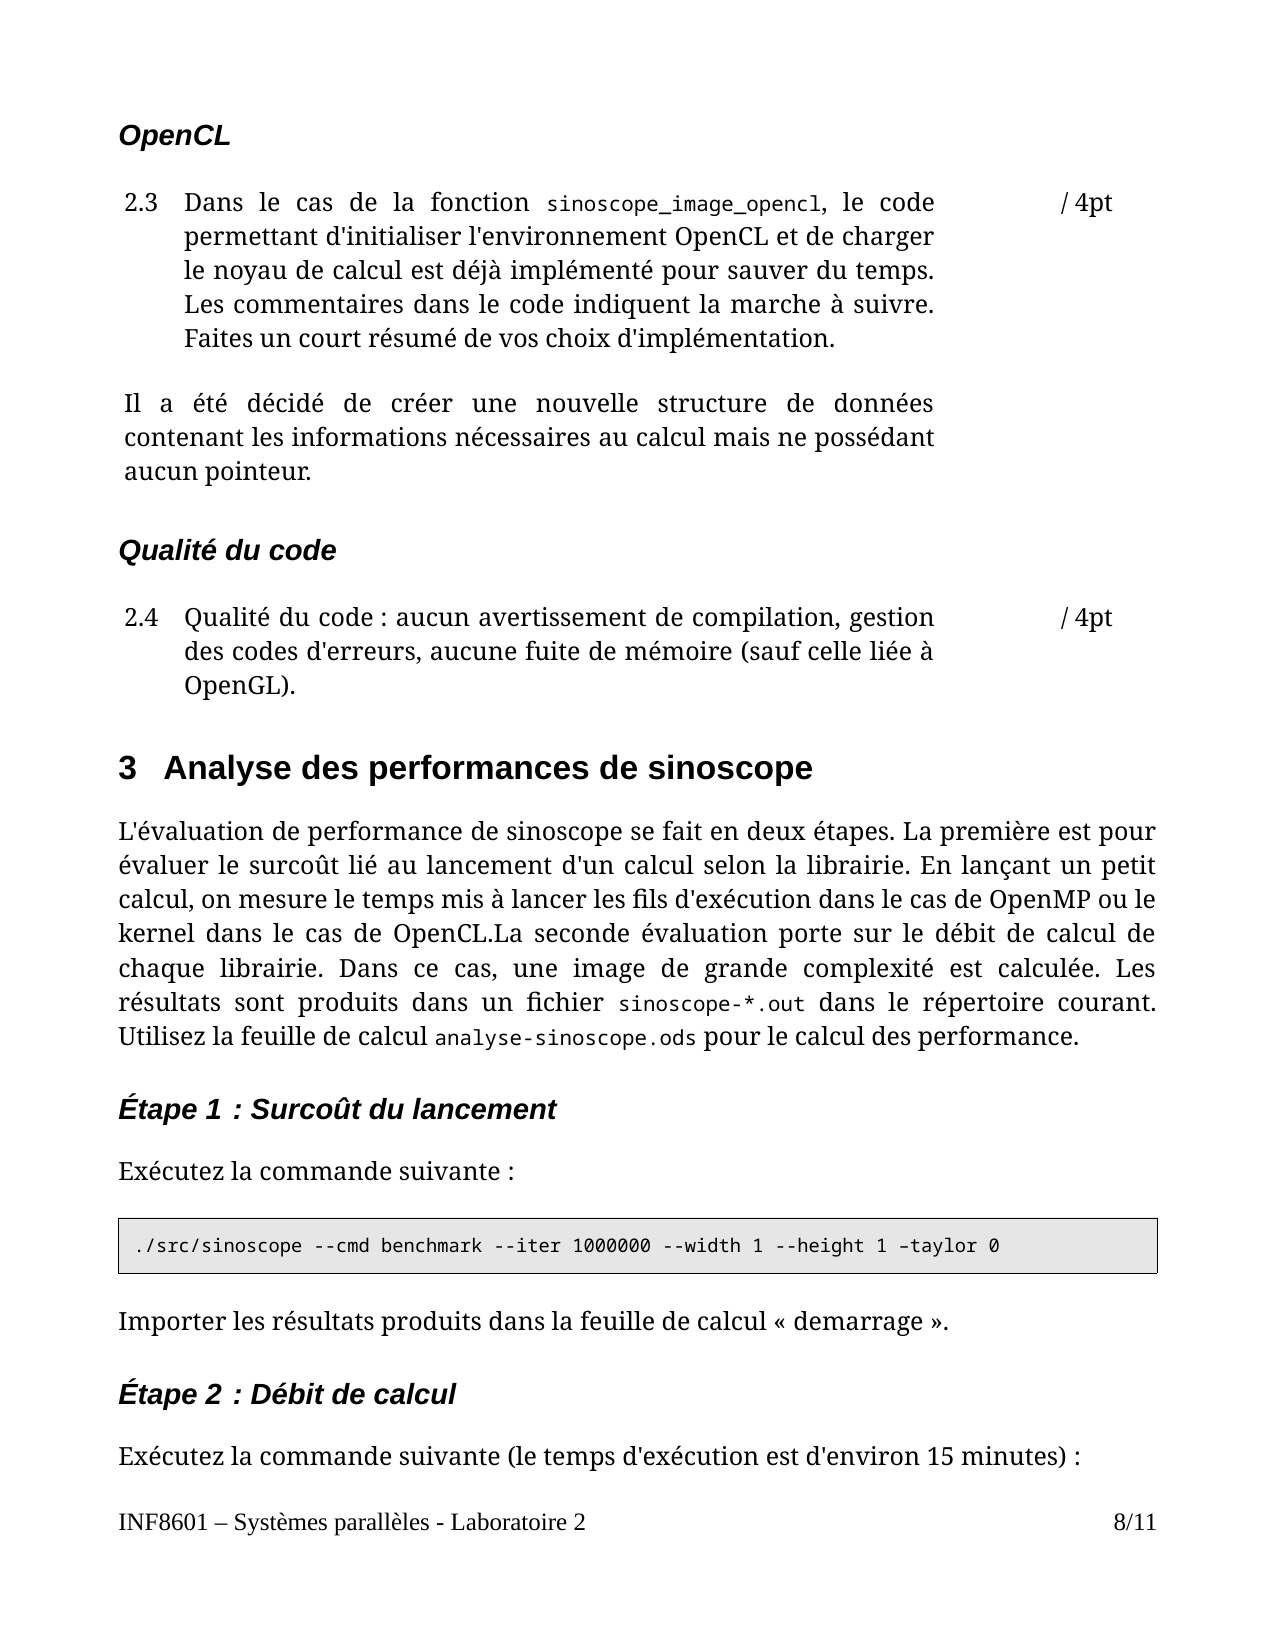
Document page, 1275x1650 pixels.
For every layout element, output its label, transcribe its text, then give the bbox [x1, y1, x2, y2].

text Exécutez la commande suivante : [118, 1153, 1157, 1187]
text L'évaluation de performance de sinoscope se fait en deux étapes. La première est pour évaluer le surcoût lié au lancement d'un calcul selon la librairie. En lançant un petit calcul, on mesure le temps mis à lancer les fils d'exécution dans le cas de OpenMP ou le kernel dans le cas de OpenCL.La seconde évaluation porte sur le débit de calcul de chaque librairie. Dans ce cas, une image de grande complexité est calculée. Les résultats sont produits dans un fichier sinoscope-*.out dans le répertoire courant. Utilisez la feuille de calcul analyse-sinoscope.ods pour le calcul des performance. [118, 814, 1157, 1052]
text ./src/sinoscope --cmd benchmark --iter 1000000 --width 1 --height 1 –taylor 0 [119, 1219, 1157, 1273]
subtitle Analyse des performances de sinoscope [118, 748, 1157, 786]
table_header Dans le cas de la fonction sinoscope_image_opencl, le code permettant d'initialiser l'environnement OpenCL et de charger le noyau de calcul est déjà implémenté pour sauver du temps. Les commentaires dans le code indiquent la marche à suivre. Faites un court résumé de vos choix d'implémentation. Il a été décidé de créer une nouvelle structure de données contenant les informations nécessaires au calcul mais ne possédant aucun pointeur. [118, 164, 941, 508]
table_header / 4pt [1049, 164, 1157, 508]
text Exécutez la commande suivante (le temps d'exécution est d'environ 15 minutes) : [118, 1438, 1157, 1472]
table_header Qualité du code : aucun avertissement de compilation, gestion des codes d'erreurs, aucune fuite de mémoire (sauf celle liée à OpenGL). [118, 579, 941, 723]
subtitle OpenCL [118, 118, 1157, 152]
table_header / 4pt [1049, 579, 1157, 723]
table_header [941, 164, 1049, 508]
table_header [941, 579, 1049, 723]
subtitle Qualité du code [118, 533, 1157, 567]
text Importer les résultats produits dans la feuille de calcul « demarrage ». [118, 1303, 1157, 1337]
subtitle Étape 1 : Surcoût du lancement [118, 1092, 1157, 1126]
subtitle Étape 2 : Débit de calcul [118, 1377, 1157, 1411]
